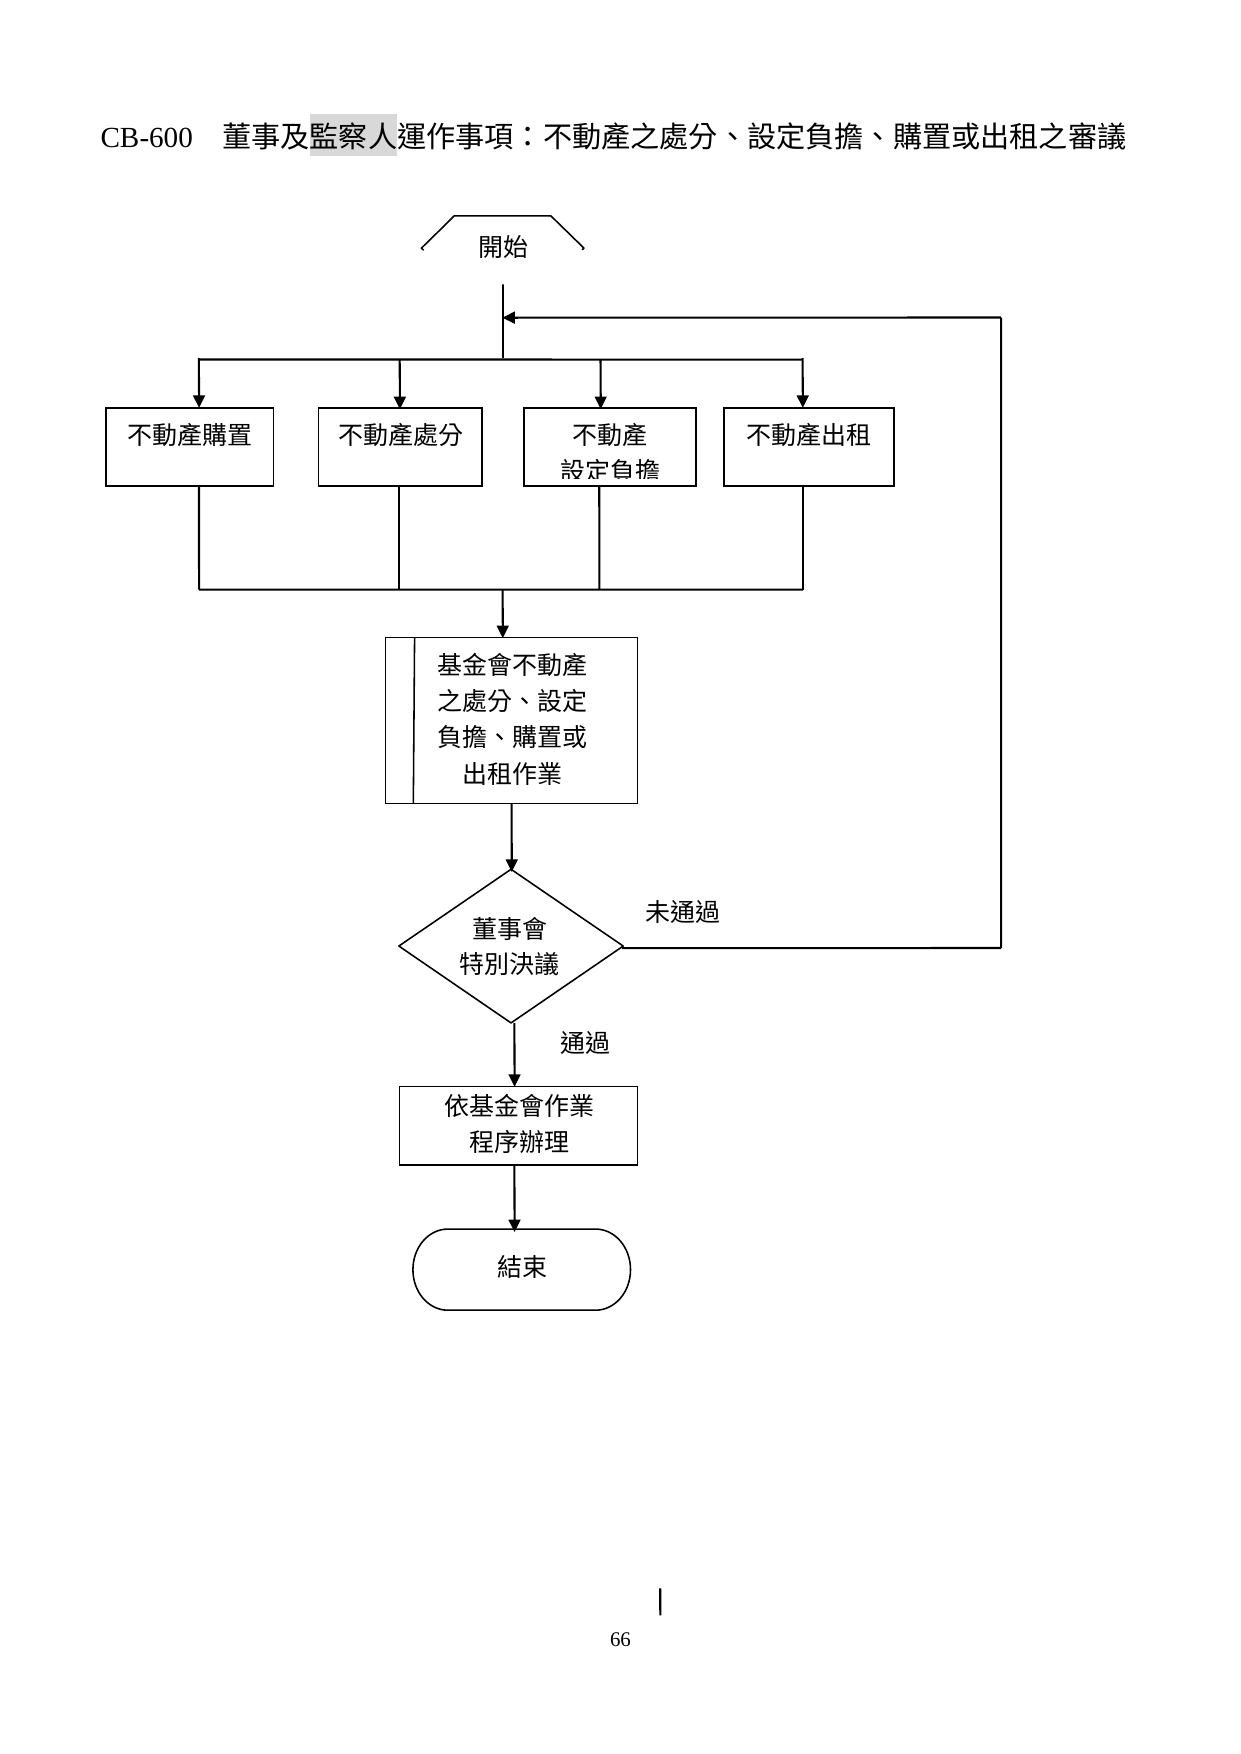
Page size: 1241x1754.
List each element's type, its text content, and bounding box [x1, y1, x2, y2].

text 程序辦理 [400, 1123, 638, 1159]
text 依基金會作業 [400, 1087, 638, 1123]
text 基金會不動產之處分、設定負擔、購置或出租作業 [430, 645, 594, 790]
text 不動產出租 [739, 415, 879, 452]
text CB-600 董事及監察人運作事項：不動產之處分、設定負擔、購置或出租之審議 [100, 113, 1140, 156]
text 不動產處分 [333, 415, 467, 452]
text 董事會 特別決議 [436, 910, 583, 981]
text 不動產 設定負擔 [539, 415, 681, 479]
text 未通過 [645, 892, 779, 927]
text 通過 [560, 1023, 663, 1059]
text 開始 [436, 227, 570, 263]
text 結束 [421, 1248, 623, 1284]
text 不動產購置 [121, 415, 259, 452]
